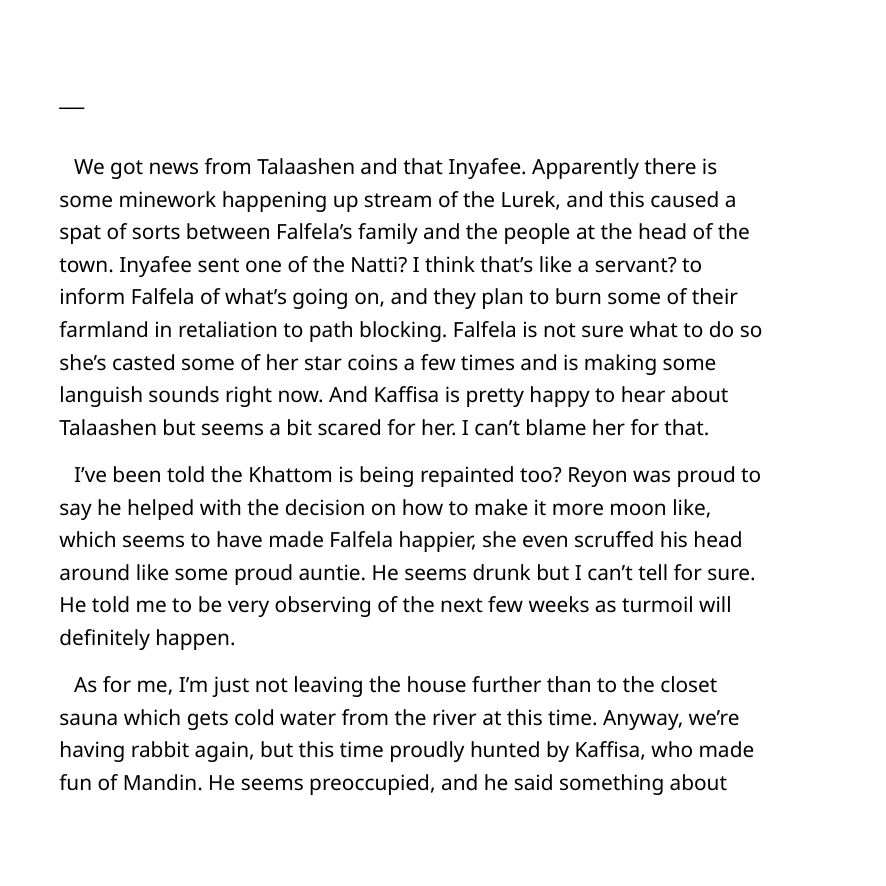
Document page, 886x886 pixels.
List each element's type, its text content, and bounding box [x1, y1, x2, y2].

text We got news from Talaashen and that Inyafee. Apparently there is some minework happening up stream of the Lurek, and this caused a spat of sorts between Falfela’s family and the people at the head of the town. Inyafee sent one of the Natti? I think that’s like a servant? to inform Falfela of what’s going on, and they plan to burn some of their farmland in retaliation to path blocking. Falfela is not sure what to do so she’s casted some of her star coins a few times and is making some languish sounds right now. And Kaffisa is pretty happy to hear about Talaashen but seems a bit scared for her. I can’t blame her for that. [59, 152, 768, 441]
text As for me, I’m just not leaving the house further than to the closet sauna which gets cold water from the river at this time. Anyway, we’re having rabbit again, but this time proudly hunted by Kaffisa, who made fun of Mandin. He seems preoccupied, and he said something about [59, 670, 768, 797]
subtitle –– [59, 88, 768, 123]
text I’ve been told the Khattom is being repainted too? Reyon was proud to say he helped with the decision on how to make it more moon like, which seems to have made Falfela happier, she even scruffed his head around like some proud auntie. He seems drunk but I can’t tell for sure. He told me to be very observing of the next few weeks as turmoil will definitely happen. [59, 460, 768, 652]
